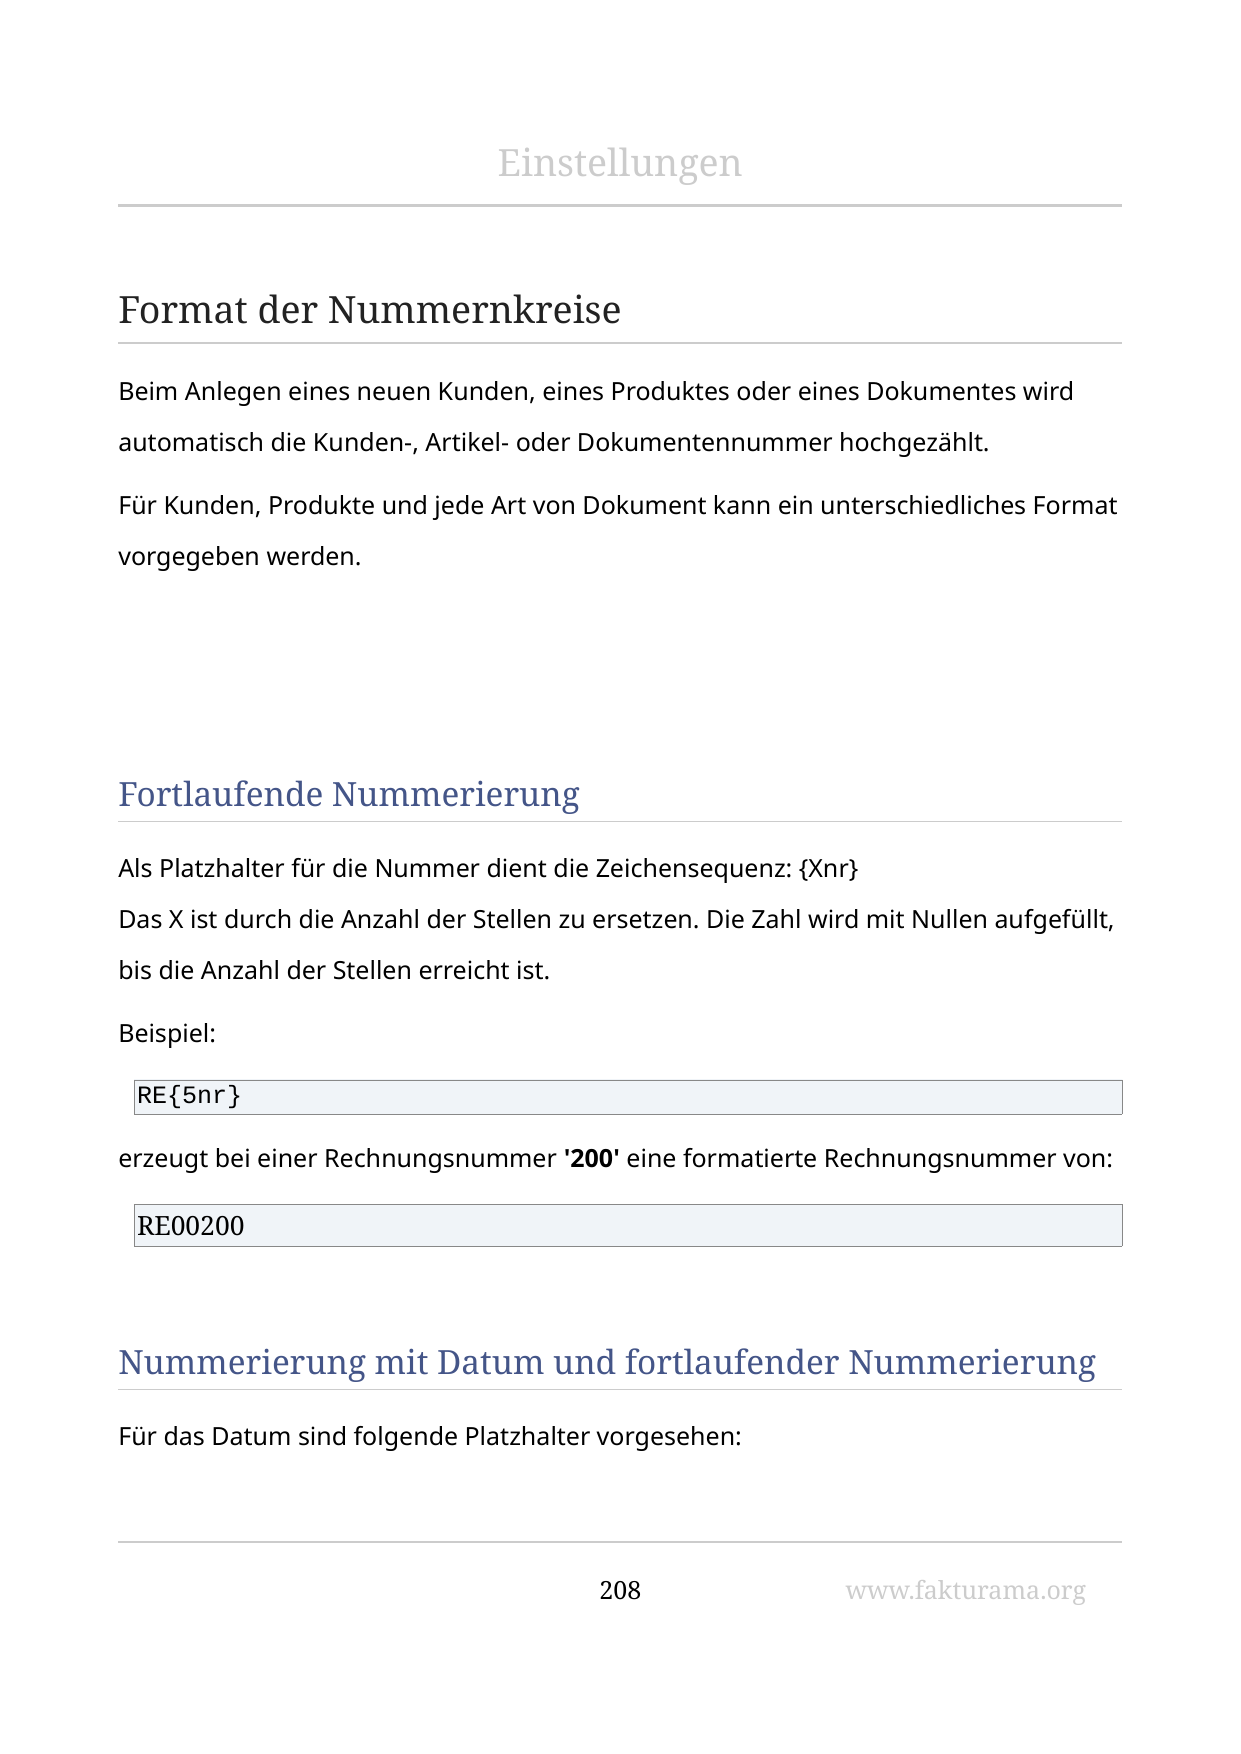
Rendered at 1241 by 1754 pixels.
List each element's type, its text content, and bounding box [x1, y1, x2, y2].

subtitle Nummerierung mit Datum und fortlaufender Nummerierung [118, 1339, 1122, 1389]
text erzeugt bei einer Rechnungsnummer '200' eine formatierte Rechnungsnummer von: [118, 1141, 1122, 1174]
text Für Kunden, Produkte und jede Art von Dokument kann ein unterschiedliches Format vorgegeben werden. [118, 488, 1122, 573]
text Als Platzhalter für die Nummer dient die Zeichensequenz: {Xnr} Das X ist durch die Anzahl der Stellen zu ersetzen. Die Zahl wird mit Nullen aufgefüllt, bis die Anzahl der Stellen erreicht ist. [118, 850, 1122, 986]
subtitle Fortlaufende Nummerierung [118, 771, 1122, 821]
text RE{5nr} [135, 1081, 1122, 1114]
text Beim Anlegen eines neuen Kunden, eines Produktes oder eines Dokumentes wird automatisch die Kunden-, Artikel- oder Dokumentennummer hochgezählt. [118, 373, 1122, 458]
text Beispiel: [118, 1016, 1122, 1050]
text Für das Datum sind folgende Platzhalter vorgesehen: [118, 1419, 1122, 1453]
subtitle Format der Nummernkreise [118, 283, 1122, 342]
text RE00200 [135, 1205, 1122, 1246]
